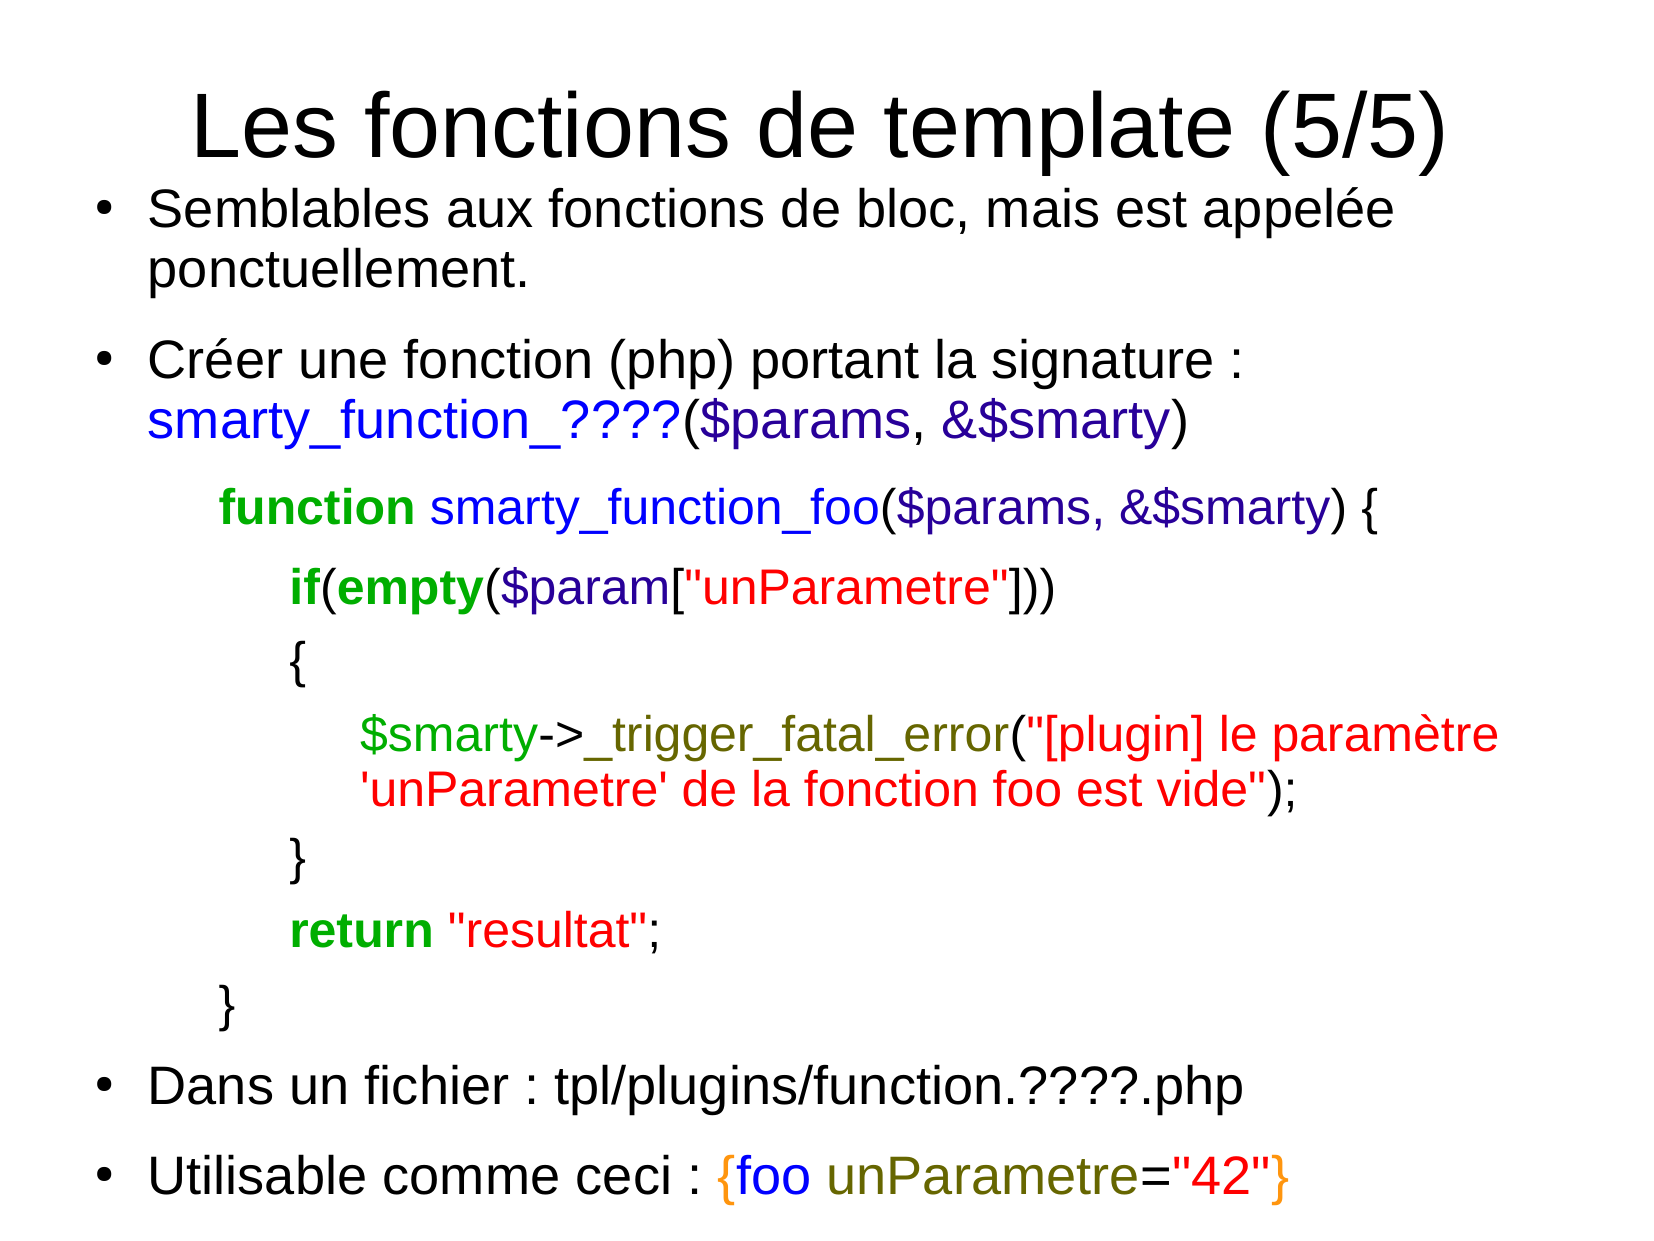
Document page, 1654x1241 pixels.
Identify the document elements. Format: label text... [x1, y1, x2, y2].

title Les fonctions de template (5/5) [76, 29, 1565, 178]
list Semblables aux fonctions de bloc, mais est appelée ponctuellement. Créer une fonction (php) portant la signature : smarty_function_????($params, &$smarty) function smarty_function_foo($params, &$smarty) { if(empty($param["unParametre"])) { $smarty->_trigger_fatal_error("[plugin] le paramètre 'unParametre' de la fonction foo est vide"); } return "resultat"; } Dans un fichier : tpl/plugins/function.????.php Utilisable comme ceci : {foo unParametre="42"} [76, 178, 1565, 1211]
